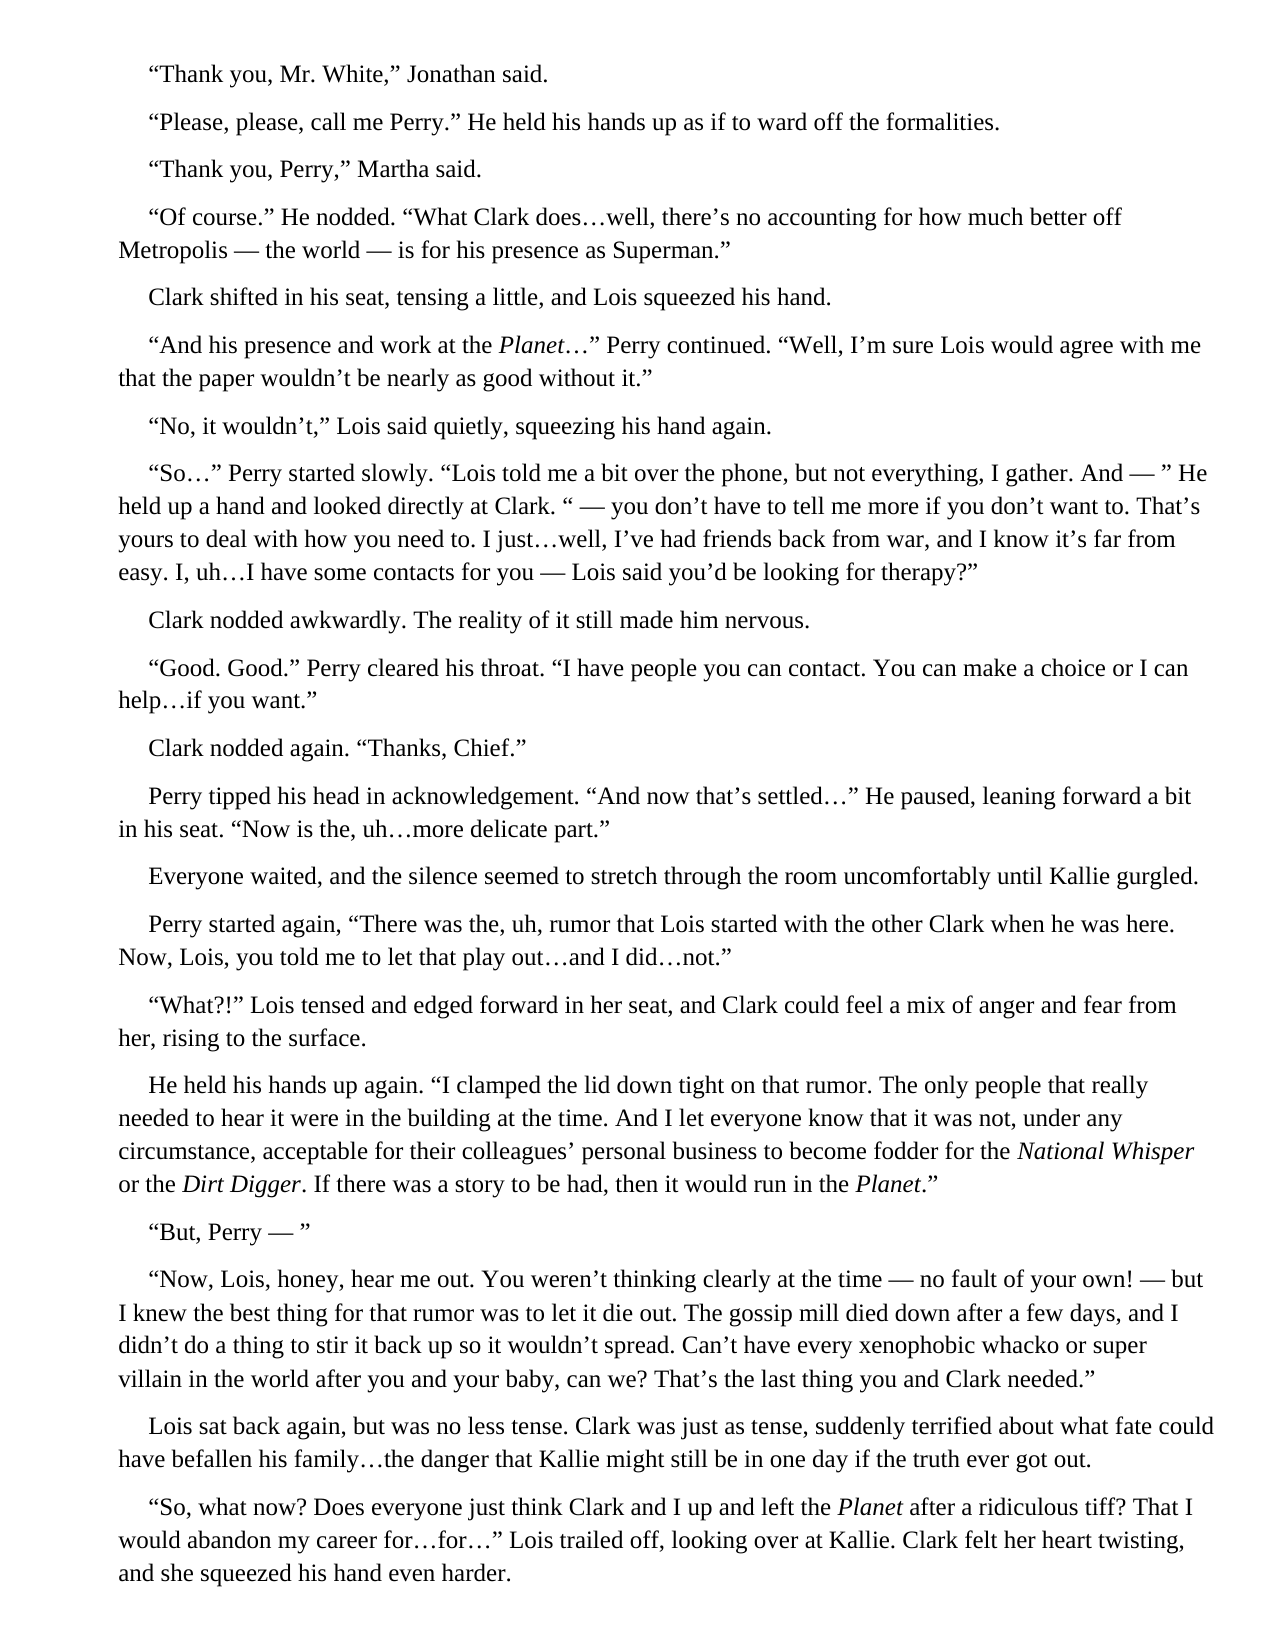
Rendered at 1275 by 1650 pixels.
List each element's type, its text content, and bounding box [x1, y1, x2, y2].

text Clark nodded again. “Thanks, Chief.” [118, 733, 1216, 762]
text “So…” Perry started slowly. “Lois told me a bit over the phone, but not everything, I gather. And — ” He held up a hand and looked directly at Clark. “ — you don’t have to tell me more if you don’t want to. That’s yours to deal with how you need to. I just…well, I’ve had friends back from war, and I know it’s far from easy. I, uh…I have some contacts for you — Lois said you’d be looking for therapy?” [118, 458, 1216, 586]
text “Please, please, call me Perry.” He held his hands up as if to ward off the formalities. [118, 107, 1216, 135]
text “Now, Lois, honey, hear me out. You weren’t thinking clearly at the time — no fault of your own! — but I knew the best thing for that rumor was to let it die out. The gossip mill died down after a few days, and I didn’t do a thing to stir it back up so it wouldn’t spread. Can’t have every xenophobic whacko or super villain in the world after you and your baby, can we? That’s the last thing you and Clark needed.” [118, 1264, 1216, 1392]
text Perry tipped his head in acknowledgement. “And now that’s settled…” He paused, leaning forward a bit in his seat. “Now is the, uh…more delicate part.” [118, 781, 1216, 843]
text Clark nodded awkwardly. The reality of it still made him nervous. [118, 605, 1216, 634]
text “Good. Good.” Perry cleared his throat. “I have people you can contact. You can make a choice or I can help…if you want.” [118, 653, 1216, 714]
text “Thank you, Mr. White,” Jonathan said. [118, 59, 1216, 88]
text “What?!” Lois tensed and edged forward in her seat, and Clark could feel a mix of anger and fear from her, rising to the surface. [118, 990, 1216, 1051]
text “And his presence and work at the Planet…” Perry continued. “Well, I’m sure Lois would agree with me that the paper wouldn’t be nearly as good without it.” [118, 330, 1216, 392]
text “So, what now? Does everyone just think Clark and I up and left the Planet after a ridiculous tiff? That I would abandon my career for…for…” Lois trailed off, looking over at Kallie. Clark felt her heart twisting, and she squeezed his hand even harder. [118, 1492, 1216, 1587]
text Lois sat back again, but was no less tense. Clark was just as tense, suddenly terrified about what fate could have befallen his family…the danger that Kallie might still be in one day if the truth ever got out. [118, 1411, 1216, 1473]
text Everyone waited, and the silence seemed to stretch through the room uncomfortably until Kallie gurgled. [118, 861, 1216, 890]
text Clark shifted in his seat, tensing a little, and Lois squeezed his hand. [118, 282, 1216, 311]
text He held his hands up again. “I clamped the lid down tight on that rumor. The only people that really needed to hear it were in the building at the time. And I let everyone know that it was not, under any circumstance, acceptable for their colleagues’ personal business to become fodder for the National Whisper or the Dirt Digger. If there was a story to be had, then it would run in the Planet.” [118, 1070, 1216, 1198]
text “Thank you, Perry,” Martha said. [118, 154, 1216, 183]
text “No, it wouldn’t,” Lois said quietly, squeezing his hand again. [118, 411, 1216, 439]
text Perry started again, “There was the, uh, rumor that Lois started with the other Clark when he was here. Now, Lois, you told me to let that play out…and I did…not.” [118, 909, 1216, 971]
text “But, Perry — ” [118, 1217, 1216, 1246]
text “Of course.” He nodded. “What Clark does…well, there’s no accounting for how much better off Metropolis — the world — is for his presence as Superman.” [118, 202, 1216, 264]
